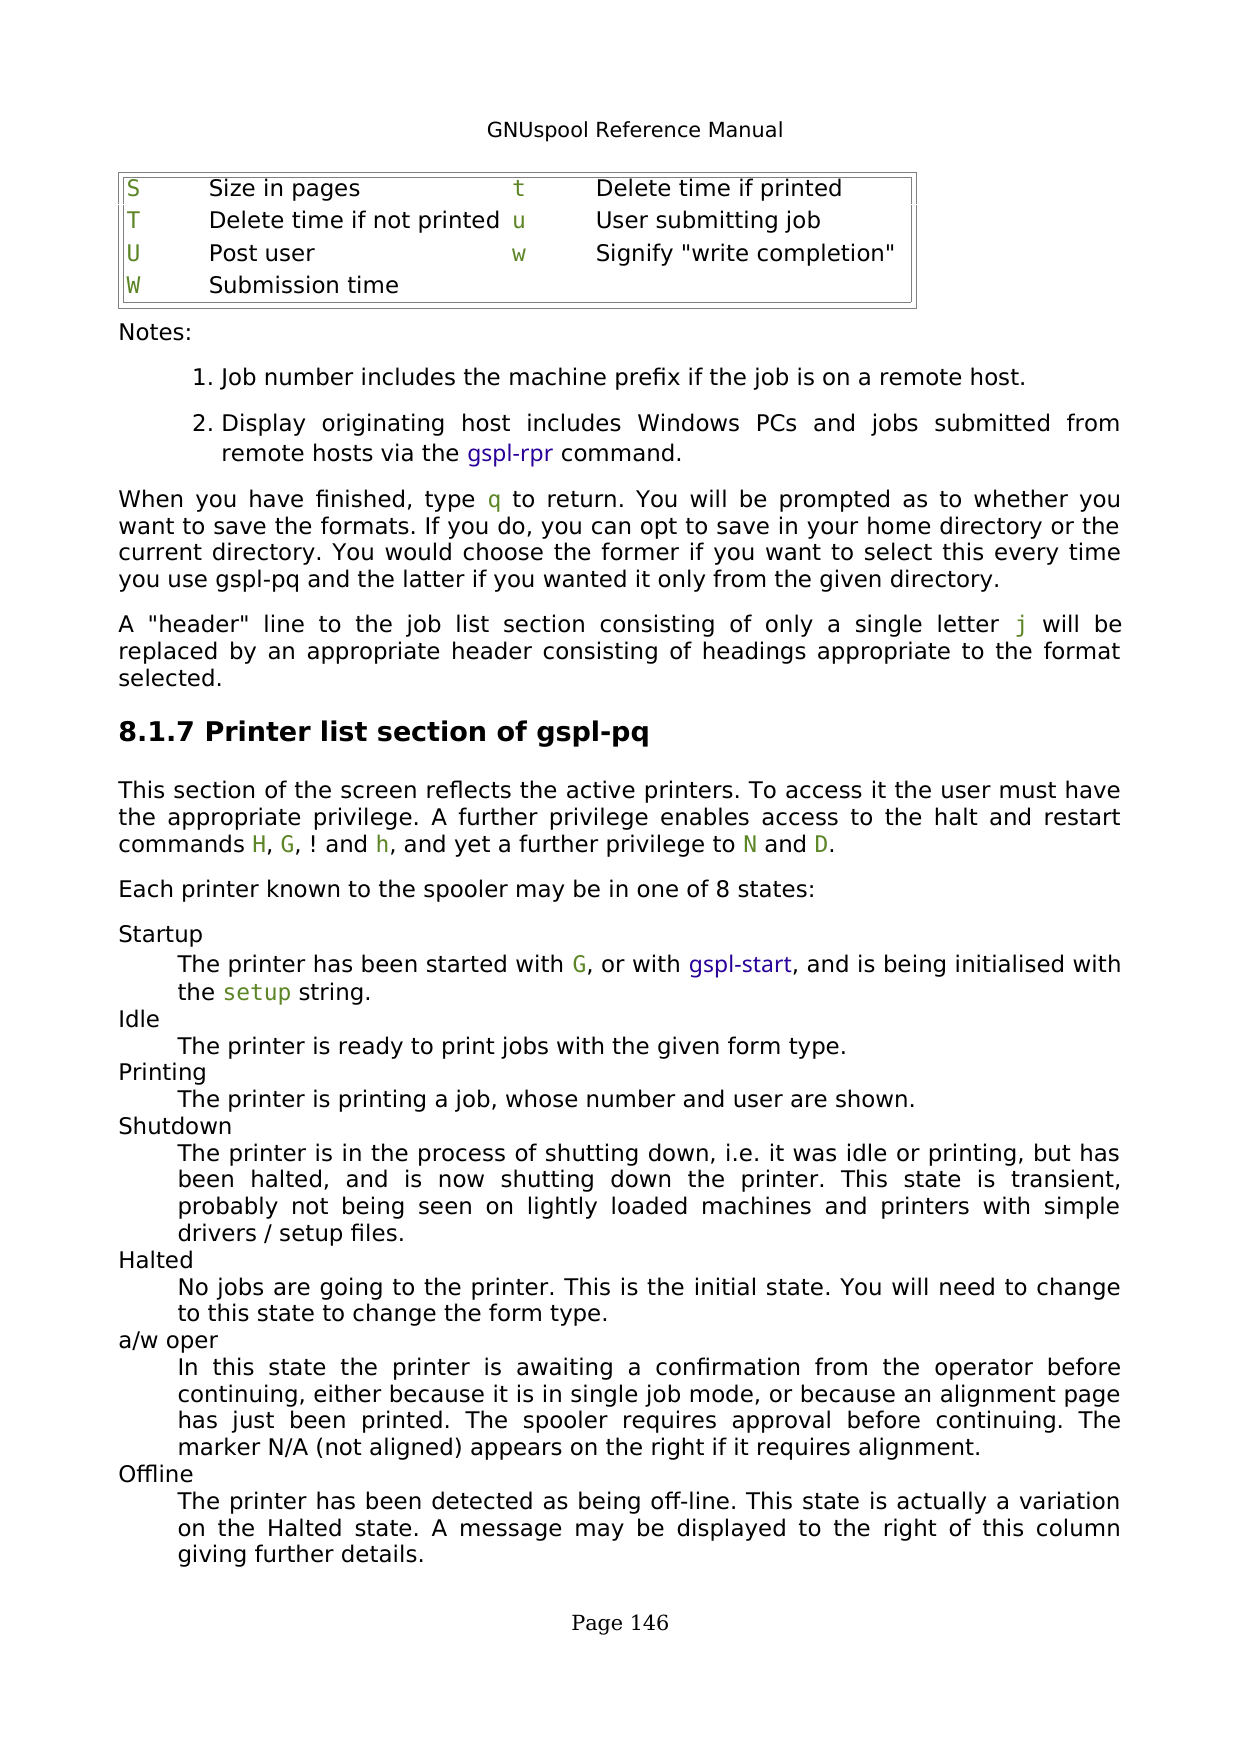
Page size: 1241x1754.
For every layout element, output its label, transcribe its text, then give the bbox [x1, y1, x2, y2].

text A "header" line to the job list section consisting of only a single letter j will be replaced by an appropriate header consisting of headings appropriate to the format selected. [118, 611, 1122, 692]
table_cell User submitting job [593, 205, 911, 237]
list Job number includes the machine prefix if the job is on a remote host. [192, 364, 1122, 391]
list The printer is printing a job, whose number and user are shown. [177, 1086, 1122, 1113]
subtitle Idle [118, 1006, 1122, 1033]
table_cell [119, 205, 123, 237]
table_cell [119, 237, 123, 270]
list Display originating host includes Windows PCs and jobs submitted from remote hosts via the gspl-rpr command. [192, 410, 1122, 468]
list The printer is in the process of shutting down, i.e. it was idle or printing, but has been halted, and is now shutting down the printer. This state is transient, probably not being seen on lightly loaded machines and printers with simple drivers / setup files. [177, 1140, 1122, 1247]
list The printer is ready to print jobs with the given form type. [177, 1033, 1122, 1059]
subtitle Printing [118, 1059, 1122, 1086]
table_cell Submission time [206, 270, 509, 302]
table_cell w [509, 237, 593, 270]
text Each printer known to the spooler may be in one of 8 states: [118, 876, 1122, 903]
table_cell [206, 303, 509, 308]
list No jobs are going to the printer. This is the initial state. You will need to change to this state to change the form type. [177, 1274, 1122, 1327]
subtitle Offline [118, 1461, 1122, 1488]
subtitle Printer list section of gspl-pq [118, 717, 1122, 748]
table_cell [593, 270, 911, 302]
table_cell Signify "write completion" [593, 237, 911, 270]
table_cell [509, 303, 593, 308]
table_cell Post user [206, 237, 509, 270]
table_cell Delete time if printed [593, 173, 916, 204]
table_cell [593, 270, 916, 308]
list The printer has been started with G, or with gspl-start, and is being initialised with the setup string. [177, 948, 1122, 1006]
table_cell U [124, 237, 206, 270]
subtitle Shutdown [118, 1113, 1122, 1140]
table_cell T [124, 205, 206, 237]
subtitle Startup [118, 921, 1122, 948]
text Notes: [118, 319, 1122, 346]
table_cell t [509, 178, 593, 204]
table_cell [509, 173, 593, 177]
subtitle a/w oper [118, 1327, 1122, 1354]
table_cell W [119, 270, 206, 308]
table_cell Size in pages [206, 178, 509, 204]
table_cell u [509, 205, 593, 237]
table_cell S [119, 173, 206, 204]
table_cell Delete time if not printed [206, 205, 509, 237]
table_cell [509, 270, 593, 302]
text When you have finished, type q to return. You will be prompted as to whether you want to save the formats. If you do, you can opt to save in your home directory or the current directory. You would choose the former if you want to select this every time you use gspl-pq and the latter if you wanted it only from the given directory. [118, 486, 1122, 593]
subtitle Halted [118, 1247, 1122, 1274]
list In this state the printer is awaiting a confirmation from the operator before continuing, either because it is in single job mode, or because an alignment page has just been printed. The spooler requires approval before continuing. The marker N/A (not aligned) appears on the right if it requires alignment. [177, 1354, 1122, 1461]
text This section of the screen reflects the active printers. To access it the user must have the appropriate privilege. A further privilege enables access to the halt and restart commands H, G, ! and h, and yet a further privilege to N and D. [118, 777, 1122, 858]
list The printer has been detected as being off-line. This state is actually a variation on the Halted state. A message may be displayed to the right of this column giving further details. [177, 1488, 1122, 1568]
table_cell [206, 173, 509, 177]
